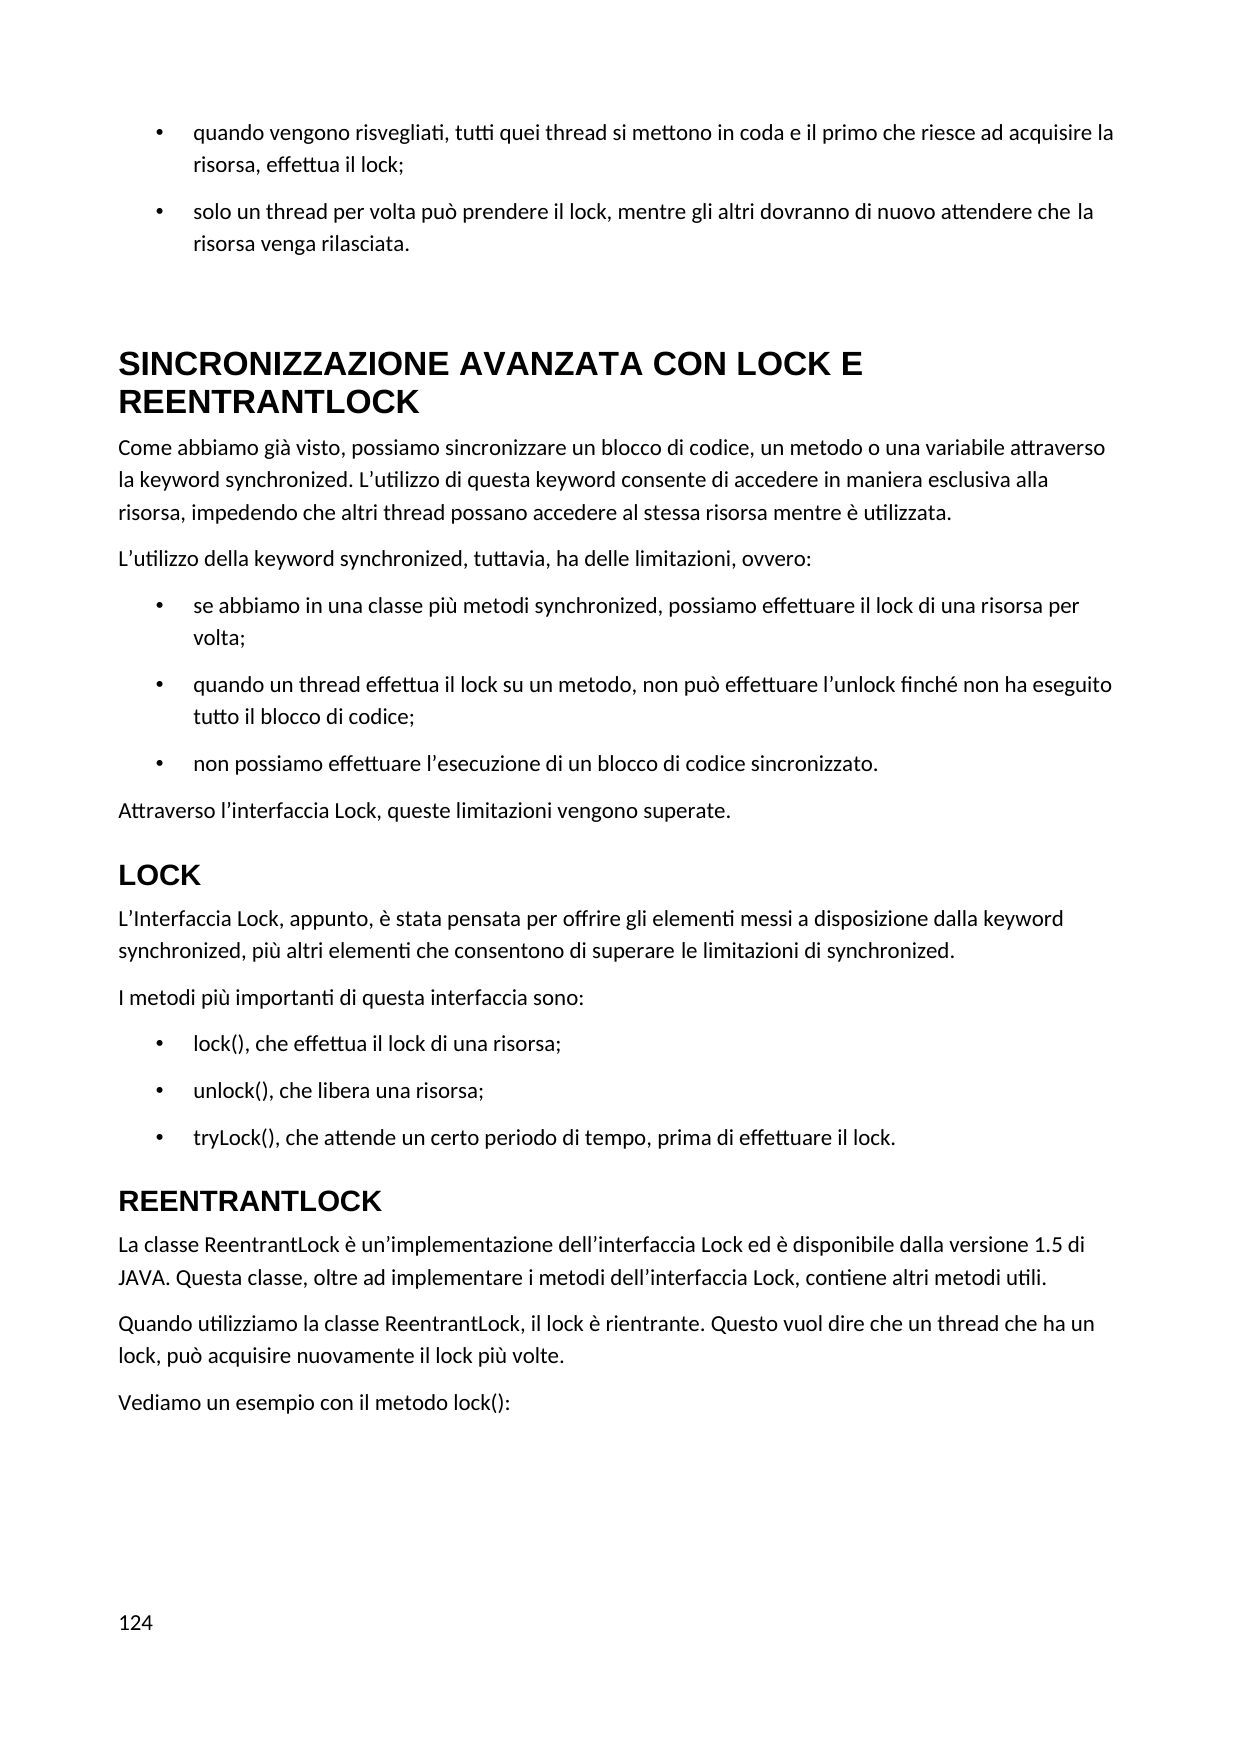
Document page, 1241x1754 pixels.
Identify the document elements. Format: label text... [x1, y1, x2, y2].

text La classe ReentrantLock è un’implementazione dell’interfaccia Lock ed è disponibile dalla versione 1.5 di JAVA. Questa classe, oltre ad implementare i metodi dell’interfaccia Lock, contiene altri metodi utili. [118, 1231, 1122, 1291]
text L’Interfaccia Lock, appunto, è stata pensata per offrire gli elementi messi a disposizione dalla keyword synchronized, più altri elementi che consentono di superare le limitazioni di synchronized. [118, 904, 1122, 964]
list non possiamo effettuare l’esecuzione di un blocco di codice sincronizzato. [156, 749, 1122, 777]
list lock(), che effettua il lock di una risorsa; [156, 1029, 1122, 1057]
text Quando utilizziamo la classe ReentrantLock, il lock è rientrante. Questo vuol dire che un thread che ha un lock, può acquisire nuovamente il lock più volte. [118, 1309, 1122, 1370]
list se abbiamo in una classe più metodi synchronized, possiamo effettuare il lock di una risorsa per volta; [156, 591, 1122, 652]
list unlock(), che libera una risorsa; [156, 1076, 1122, 1104]
list tryLock(), che attende un certo periodo di tempo, prima di effettuare il lock. [156, 1123, 1122, 1151]
text Come abbiamo già visto, possiamo sincronizzare un blocco di codice, un metodo o una variabile attraverso la keyword synchronized. L’utilizzo di questa keyword consente di accedere in maniera esclusiva alla risorsa, impedendo che altri thread possano accedere al stessa risorsa mentre è utilizzata. [118, 433, 1122, 526]
text L’utilizzo della keyword synchronized, tuttavia, ha delle limitazioni, ovvero: [118, 544, 1122, 573]
subtitle REENTRANTLOCK [118, 1184, 1122, 1218]
text Attraverso l’interfaccia Lock, queste limitazioni vengono superate. [118, 796, 1122, 824]
list quando vengono risvegliati, tutti quei thread si mettono in coda e il primo che riesce ad acquisire la risorsa, effettua il lock; [156, 118, 1122, 178]
text Vediamo un esempio con il metodo lock(): [118, 1388, 1122, 1416]
subtitle SINCRONIZZAZIONE AVANZATA CON LOCK E REENTRANTLOCK [118, 344, 1122, 421]
list solo un thread per volta può prendere il lock, mentre gli altri dovranno di nuovo attendere che la risorsa venga rilasciata. [156, 197, 1122, 257]
text I metodi più importanti di questa interfaccia sono: [118, 983, 1122, 1011]
list quando un thread effettua il lock su un metodo, non può effettuare l’unlock finché non ha eseguito tutto il blocco di codice; [156, 670, 1122, 731]
subtitle LOCK [118, 857, 1122, 891]
